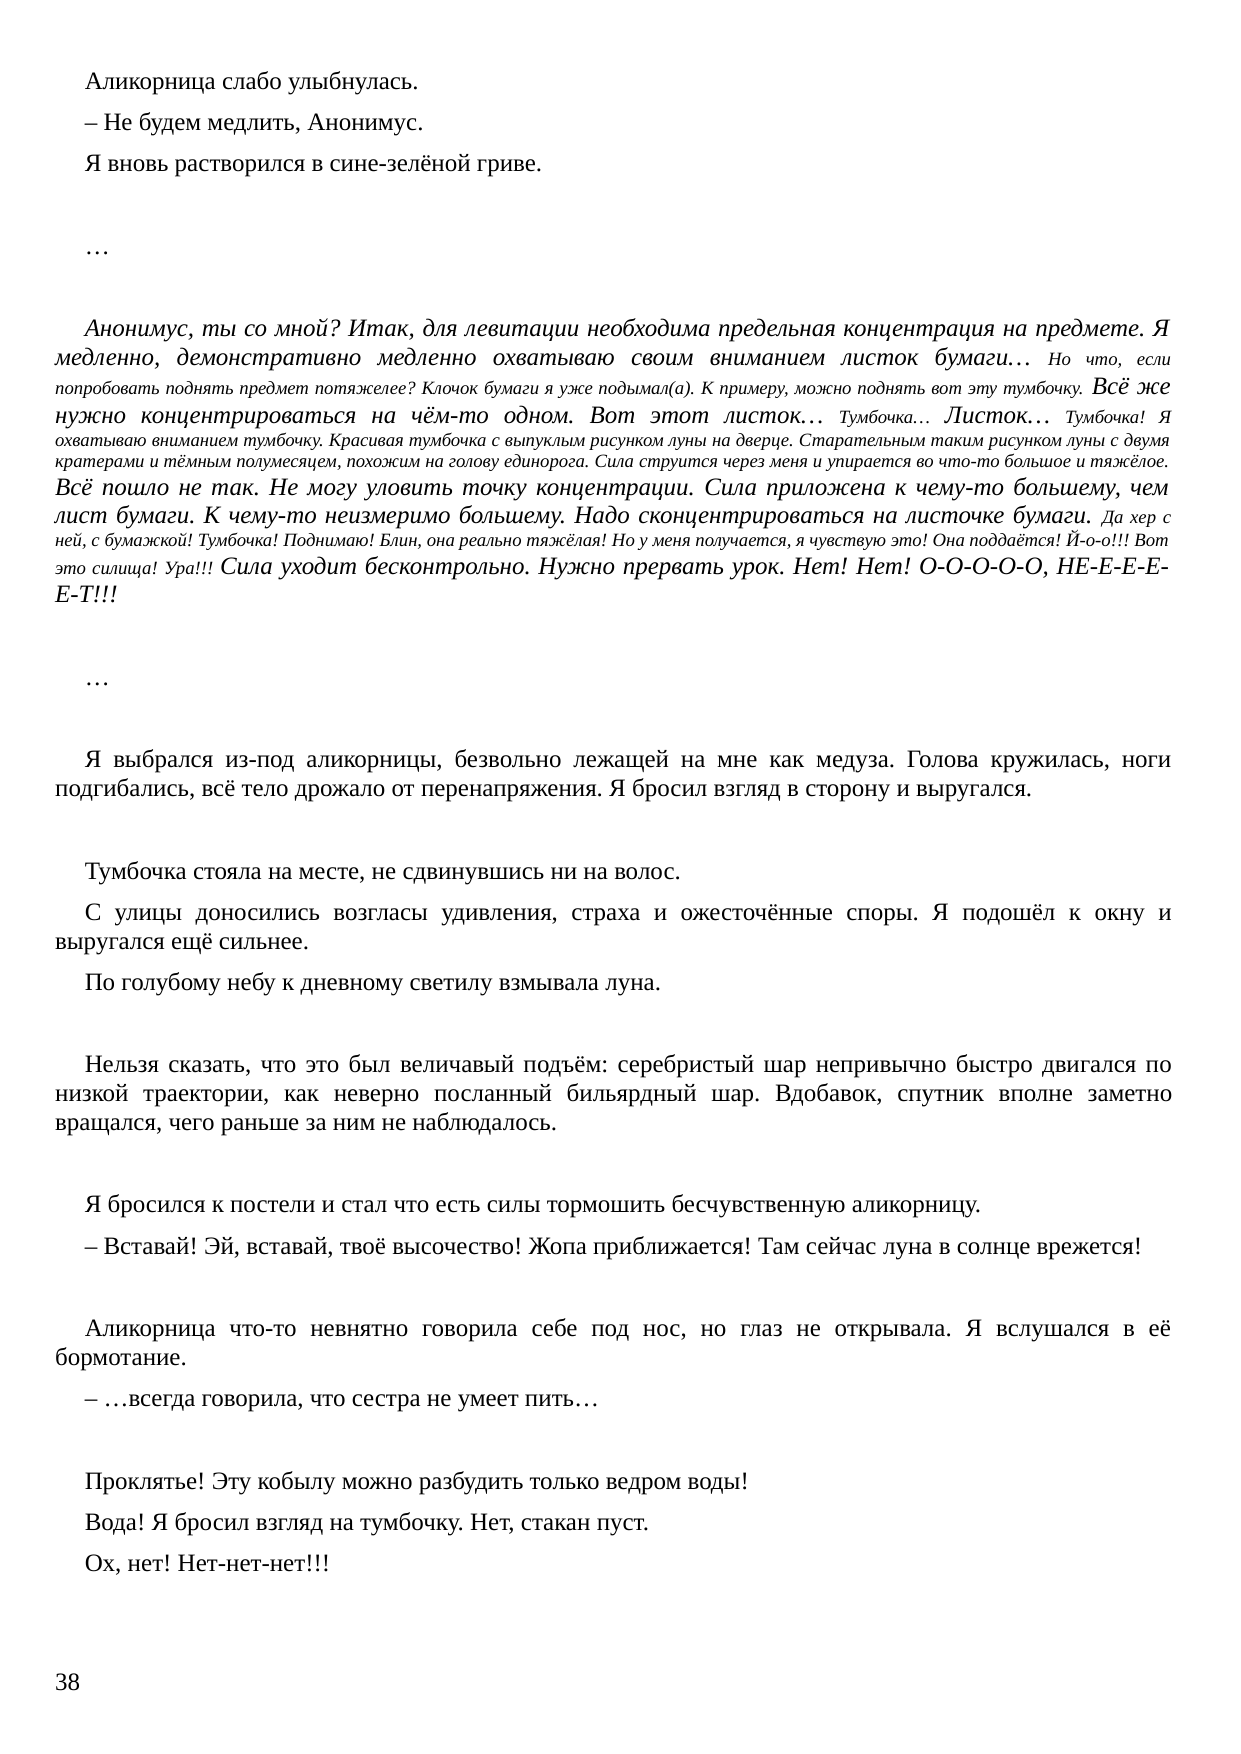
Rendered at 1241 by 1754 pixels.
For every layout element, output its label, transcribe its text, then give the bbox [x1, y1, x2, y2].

text Я бросился к постели и стал что есть силы тормошить бесчувственную аликорницу. [55, 1189, 1173, 1218]
text … [55, 662, 1173, 691]
text – Не будем медлить, Анонимус. [55, 107, 1173, 136]
text По голубому небу к дневному светилу взмывала луна. [55, 967, 1173, 996]
text Нельзя сказать, что это был величавый подъём: серебристый шар непривычно быстро двигался по низкой траектории, как неверно посланный бильярдный шар. Вдобавок, спутник вполне заметно вращался, чего раньше за ним не наблюдалось. [55, 1049, 1173, 1136]
text Я вновь растворился в сине-зелёной гриве. [55, 148, 1173, 177]
text Аликорница слабо улыбнулась. [55, 66, 1173, 95]
text – Вставай! Эй, вставай, твоё высочество! Жопа приближается! Там сейчас луна в солнце врежется! [55, 1231, 1173, 1259]
text … [55, 231, 1173, 260]
text Анонимус, ты со мной? Итак, для левитации необходима предельная концентрация на предмете. Я медленно, демонстративно медленно охватываю своим вниманием листок бумаги… Но что, если попробовать поднять предмет потяжелее? Клочок бумаги я уже подымал(а). К примеру, можно поднять вот эту тумбочку. Всё же нужно концентрироваться на чём-то одном. Вот этот листок… Тумбочка… Листок… Тумбочка! Я охватываю вниманием тумбочку. Красивая тумбочка с выпуклым рисунком луны на дверце. Старательным таким рисунком луны с двумя кратерами и тёмным полумесяцем, похожим на голову единорога. Сила струится через меня и упирается во что-то большое и тяжёлое. Всё пошло не так. Не могу уловить точку концентрации. Сила приложена к чему-то большему, чем лист бумаги. К чему-то неизмеримо большему. Надо сконцентрироваться на листочке бумаги. Да хер с ней, с бумажкой! Тумбочка! Поднимаю! Блин, она реально тяжёлая! Но у меня получается, я чувствую это! Она поддаётся! Й-о-о!!! Вот это силища! Ура!!! Сила уходит бесконтрольно. Нужно прервать урок. Нет! Нет! О-О-О-О-О, НЕ-Е-Е-Е-Е-Т!!! [55, 313, 1173, 608]
text Вода! Я бросил взгляд на тумбочку. Нет, стакан пуст. [55, 1507, 1173, 1536]
text Аликорница что-то невнятно говорила себе под нос, но глаз не открывала. Я вслушался в её бормотание. [55, 1313, 1173, 1371]
text Тумбочка стояла на месте, не сдвинувшись ни на волос. [55, 856, 1173, 884]
text Ох, нет! Нет-нет-нет!!! [55, 1548, 1173, 1577]
text Я выбрался из-под аликорницы, безвольно лежащей на мне как медуза. Голова кружилась, ноги подгибались, всё тело дрожало от перенапряжения. Я бросил взгляд в сторону и выругался. [55, 744, 1173, 802]
text С улицы доносились возгласы удивления, страха и ожесточённые споры. Я подошёл к окну и выругался ещё сильнее. [55, 897, 1173, 954]
text Проклятье! Эту кобылу можно разбудить только ведром воды! [55, 1466, 1173, 1494]
text – …всегда говорила, что сестра не умеет пить… [55, 1383, 1173, 1412]
